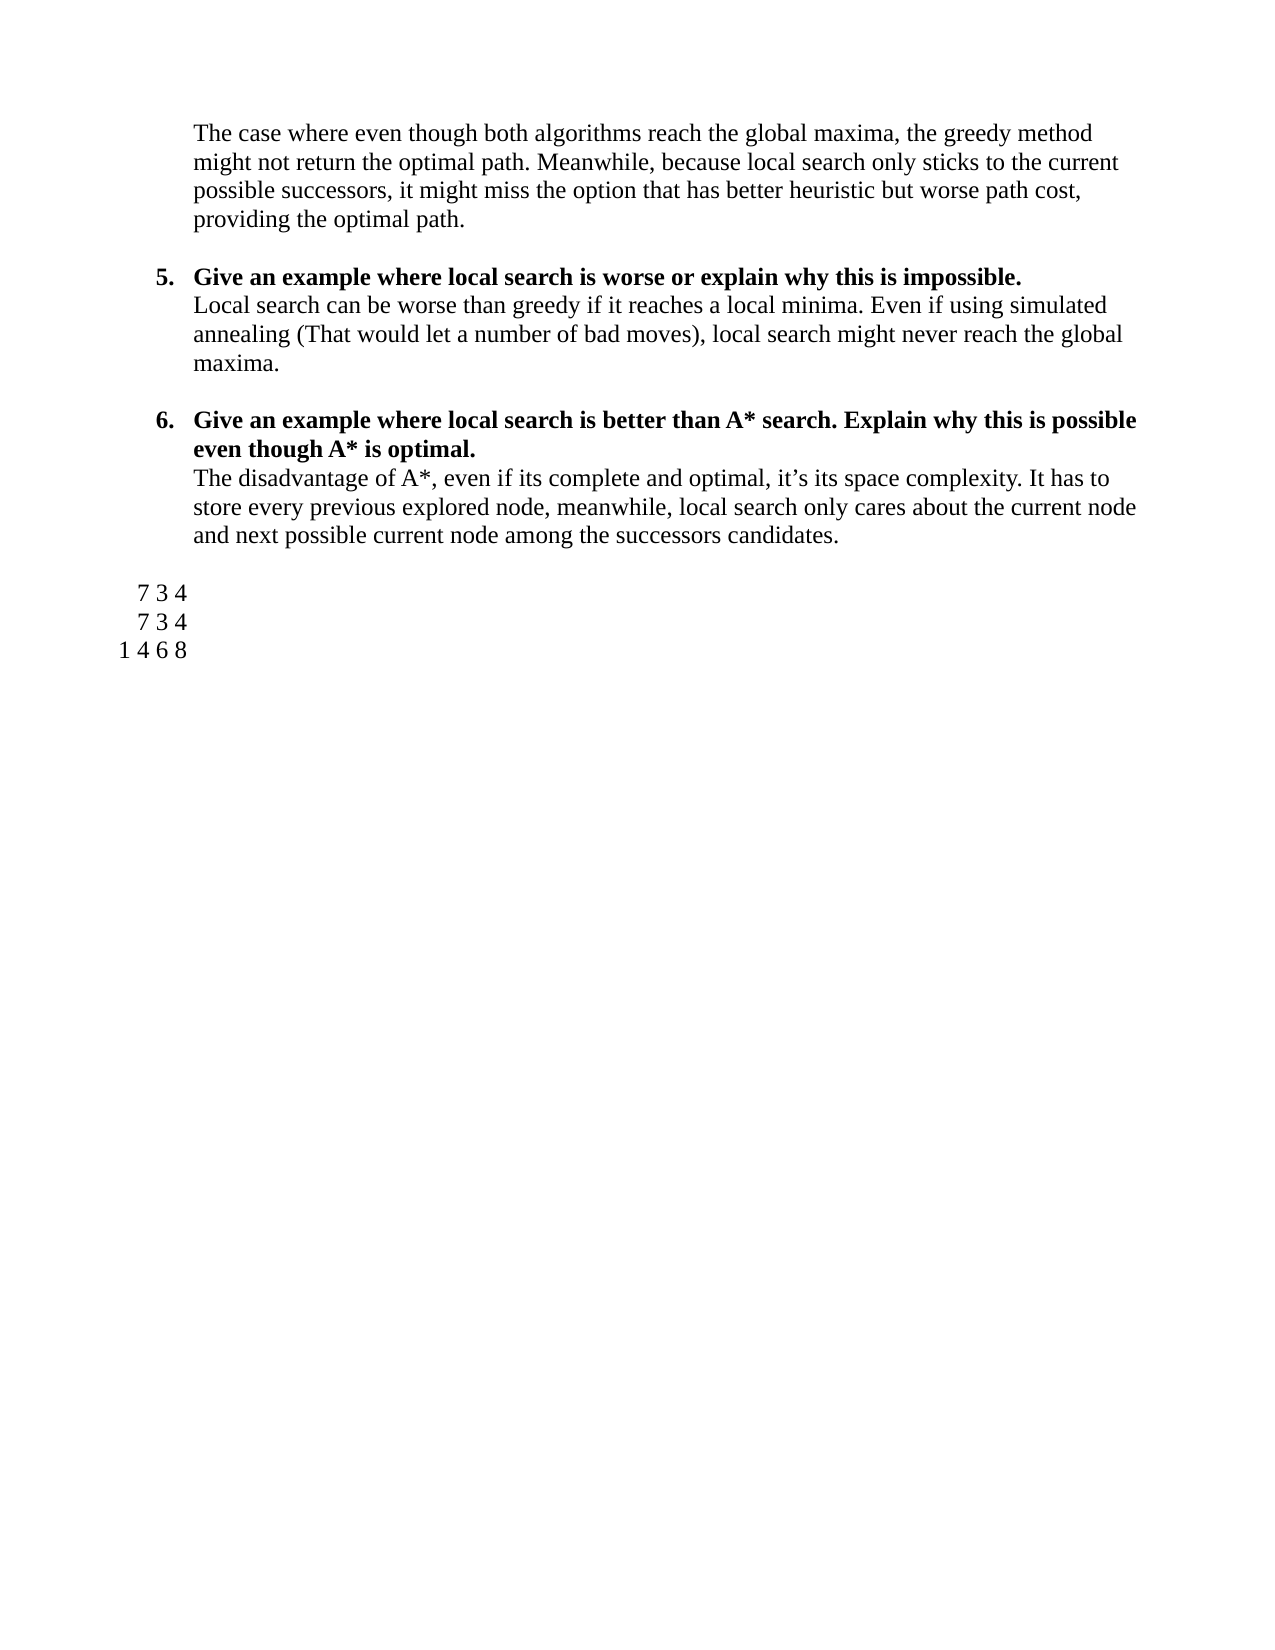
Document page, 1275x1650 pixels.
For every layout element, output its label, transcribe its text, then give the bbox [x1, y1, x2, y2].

list Give an example where local search is better than A* search. Explain why this is possible even though A* is optimal. [156, 406, 1157, 463]
list The case where even though both algorithms reach the global maxima, the greedy method might not return the optimal path. Meanwhile, because local search only sticks to the current possible successors, it might miss the option that has better heuristic but worse path cost, providing the optimal path. [156, 118, 1157, 233]
list Local search can be worse than greedy if it reaches a local minima. Even if using simulated annealing (That would let a number of bad moves), local search might never reach the global maxima. [156, 291, 1157, 377]
text 7 3 4 [118, 607, 1157, 636]
text 7 3 4 [118, 578, 1157, 607]
list The disadvantage of A*, even if its complete and optimal, it’s its space complexity. It has to store every previous explored node, meanwhile, local search only cares about the current node and next possible current node among the successors candidates. [156, 463, 1157, 549]
text 1 4 6 8 [118, 636, 1157, 664]
list Give an example where local search is worse or explain why this is impossible. [156, 262, 1157, 291]
